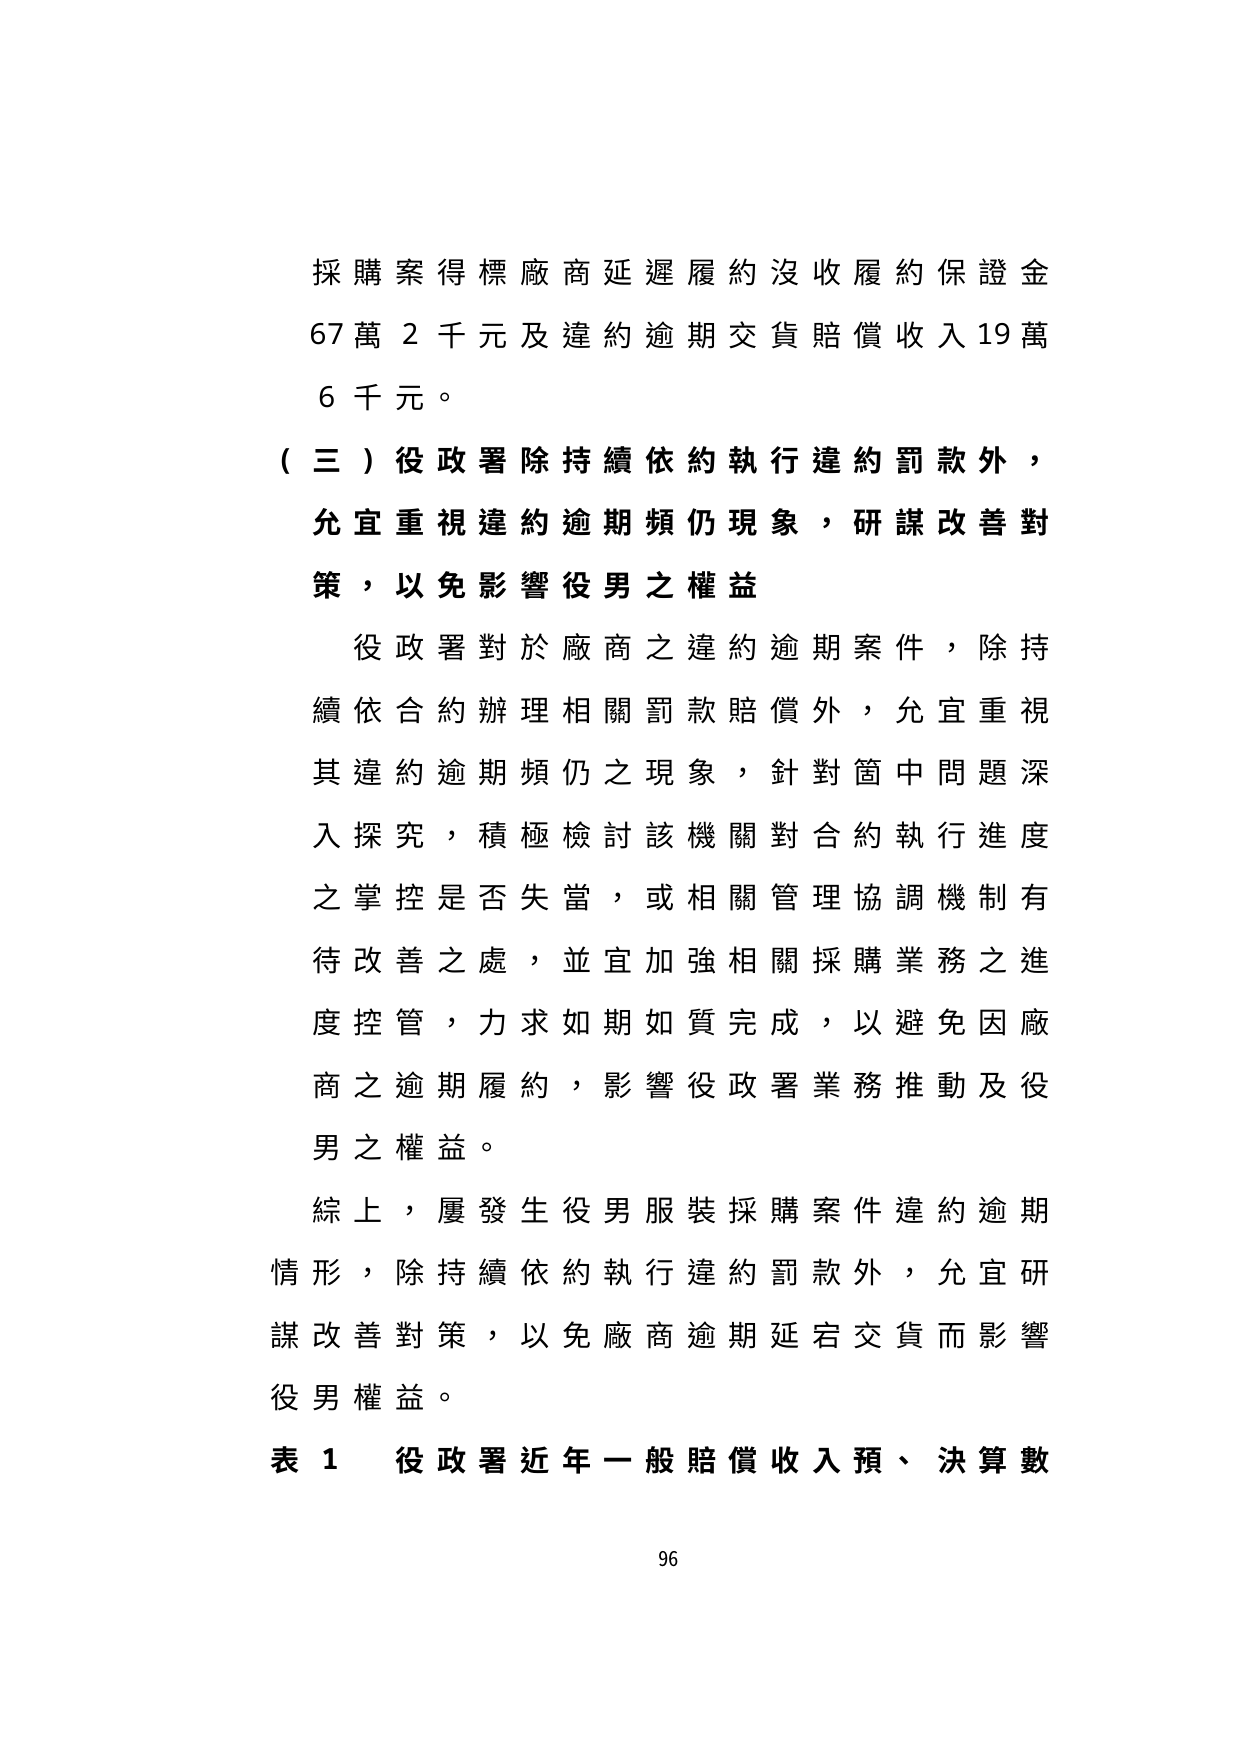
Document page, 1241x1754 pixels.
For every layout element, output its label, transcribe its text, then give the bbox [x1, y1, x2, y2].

text 採購案得標廠商延遲履約沒收履約保證金67萬2千元及違約逾期交貨賠償收入19萬6千元。 [269, 229, 1056, 417]
text 役政署對於廠商之違約逾期案件，除持續依合約辦理相關罰款賠償外，允宜重視其違約逾期頻仍之現象，針對箇中問題深入探究，積極檢討該機關對合約執行進度之掌控是否失當，或相關管理協調機制有待改善之處，並宜加強相關採購業務之進度控管，力求如期如質完成，以避免因廠商之逾期履約，影響役政署業務推動及役男之權益。 [269, 604, 1056, 1167]
text 綜上，屢發生役男服裝採購案件違約逾期情形，除持續依約執行違約罰款外，允宜研謀改善對策，以免廠商逾期延宕交貨而影響役男權益。 [240, 1167, 1056, 1417]
text 表1 役政署近年一般賠償收入預、決算數 [240, 1417, 1056, 1479]
text (三)役政署除持續依約執行違約罰款外，允宜重視違約逾期頻仍現象，研謀改善對策，以免影響役男之權益 [240, 417, 1056, 604]
